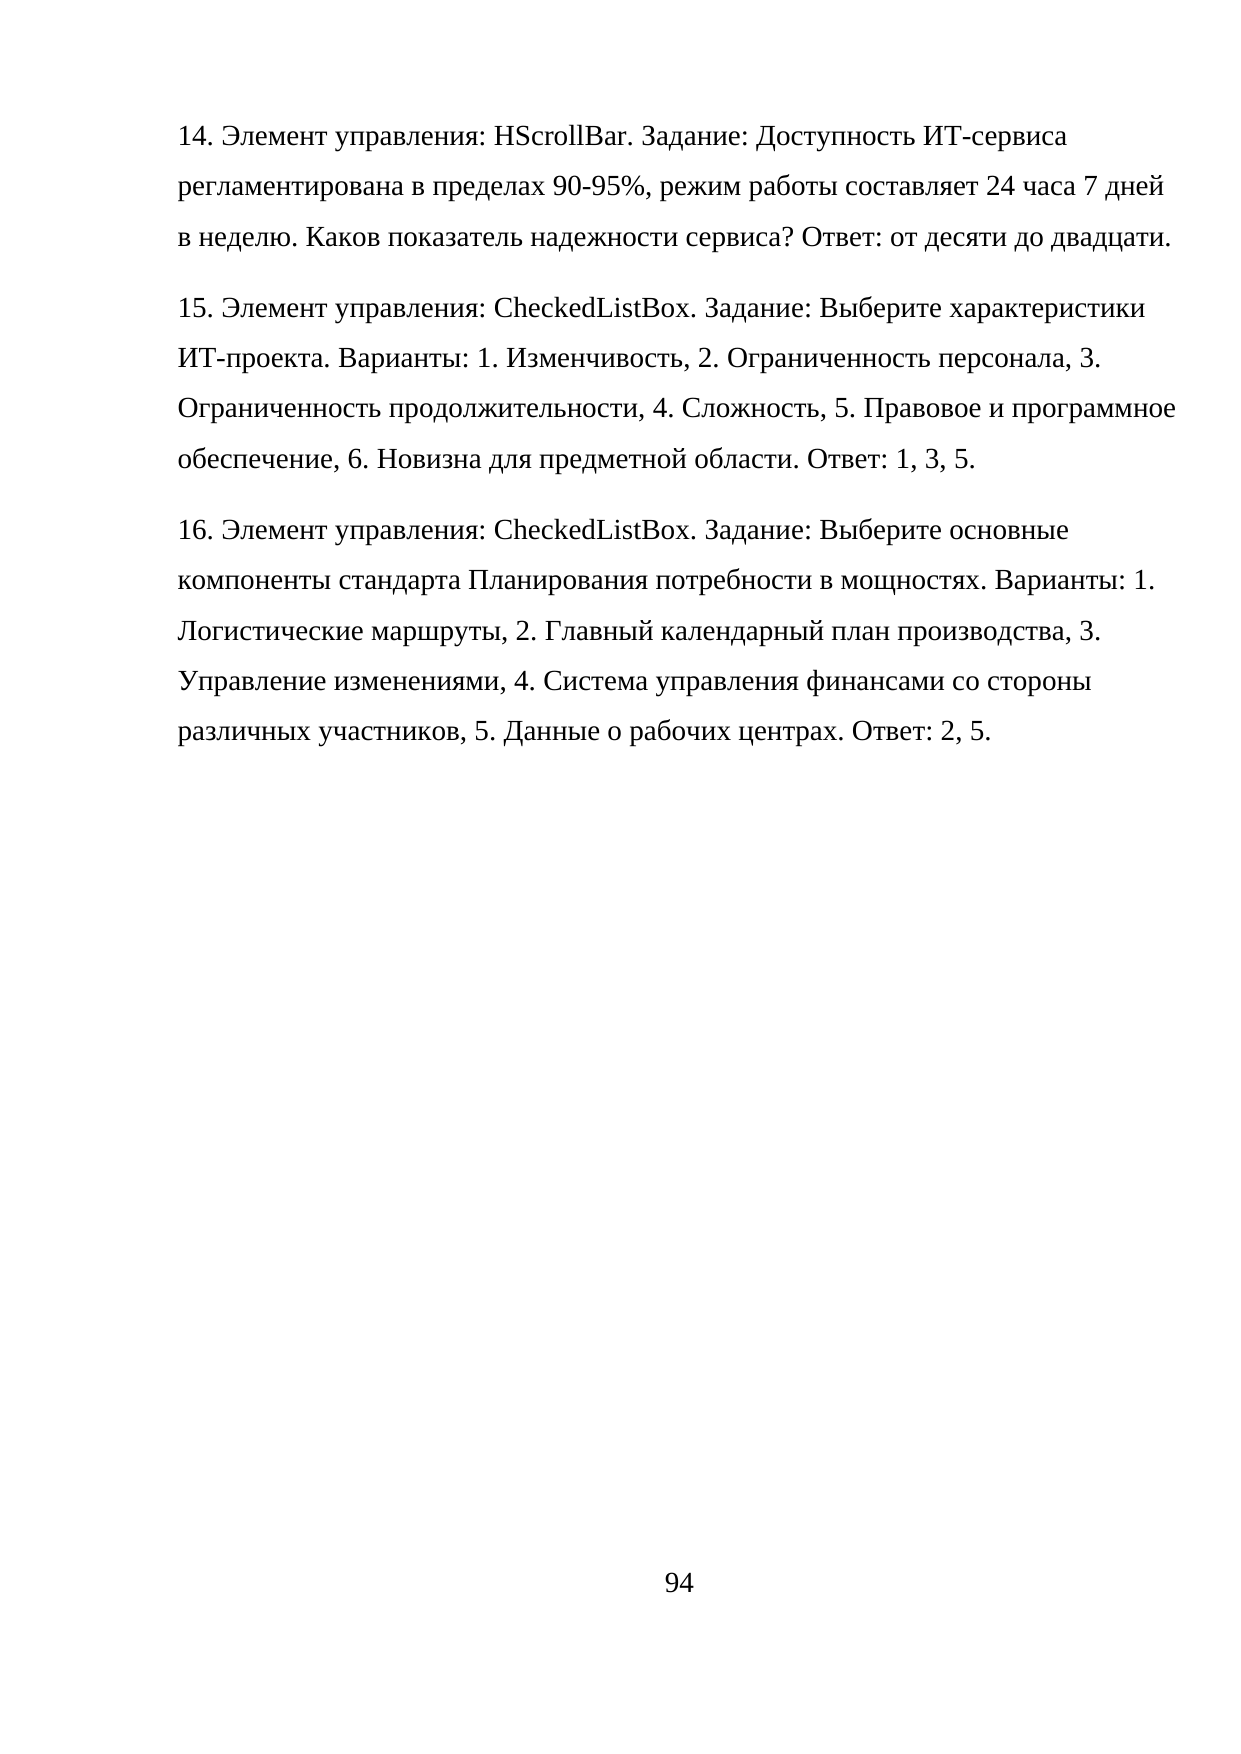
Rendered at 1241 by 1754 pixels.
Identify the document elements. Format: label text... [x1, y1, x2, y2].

text 14. Элемент управления: HScrollBar. Задание: Доступность ИТ-сервиса регламентирована в пределах 90-95%, режим работы составляет 24 часа 7 дней в неделю. Каков показатель надежности сервиса? Ответ: от десяти до двадцати. [177, 118, 1181, 252]
text 16. Элемент управления: CheckedListBox. Задание: Выберите основные компоненты стандарта Планирования потребности в мощностях. Варианты: 1. Логистические маршруты, 2. Главный календарный план производства, 3. Управление изменениями, 4. Система управления финансами со стороны различных участников, 5. Данные о рабочих центрах. Ответ: 2, 5. [177, 512, 1181, 747]
text 15. Элемент управления: CheckedListBox. Задание: Выберите характеристики ИТ-проекта. Варианты: 1. Изменчивость, 2. Ограниченность персонала, 3. Ограниченность продолжительности, 4. Сложность, 5. Правовое и программное обеспечение, 6. Новизна для предметной области. Ответ: 1, 3, 5. [177, 290, 1181, 474]
